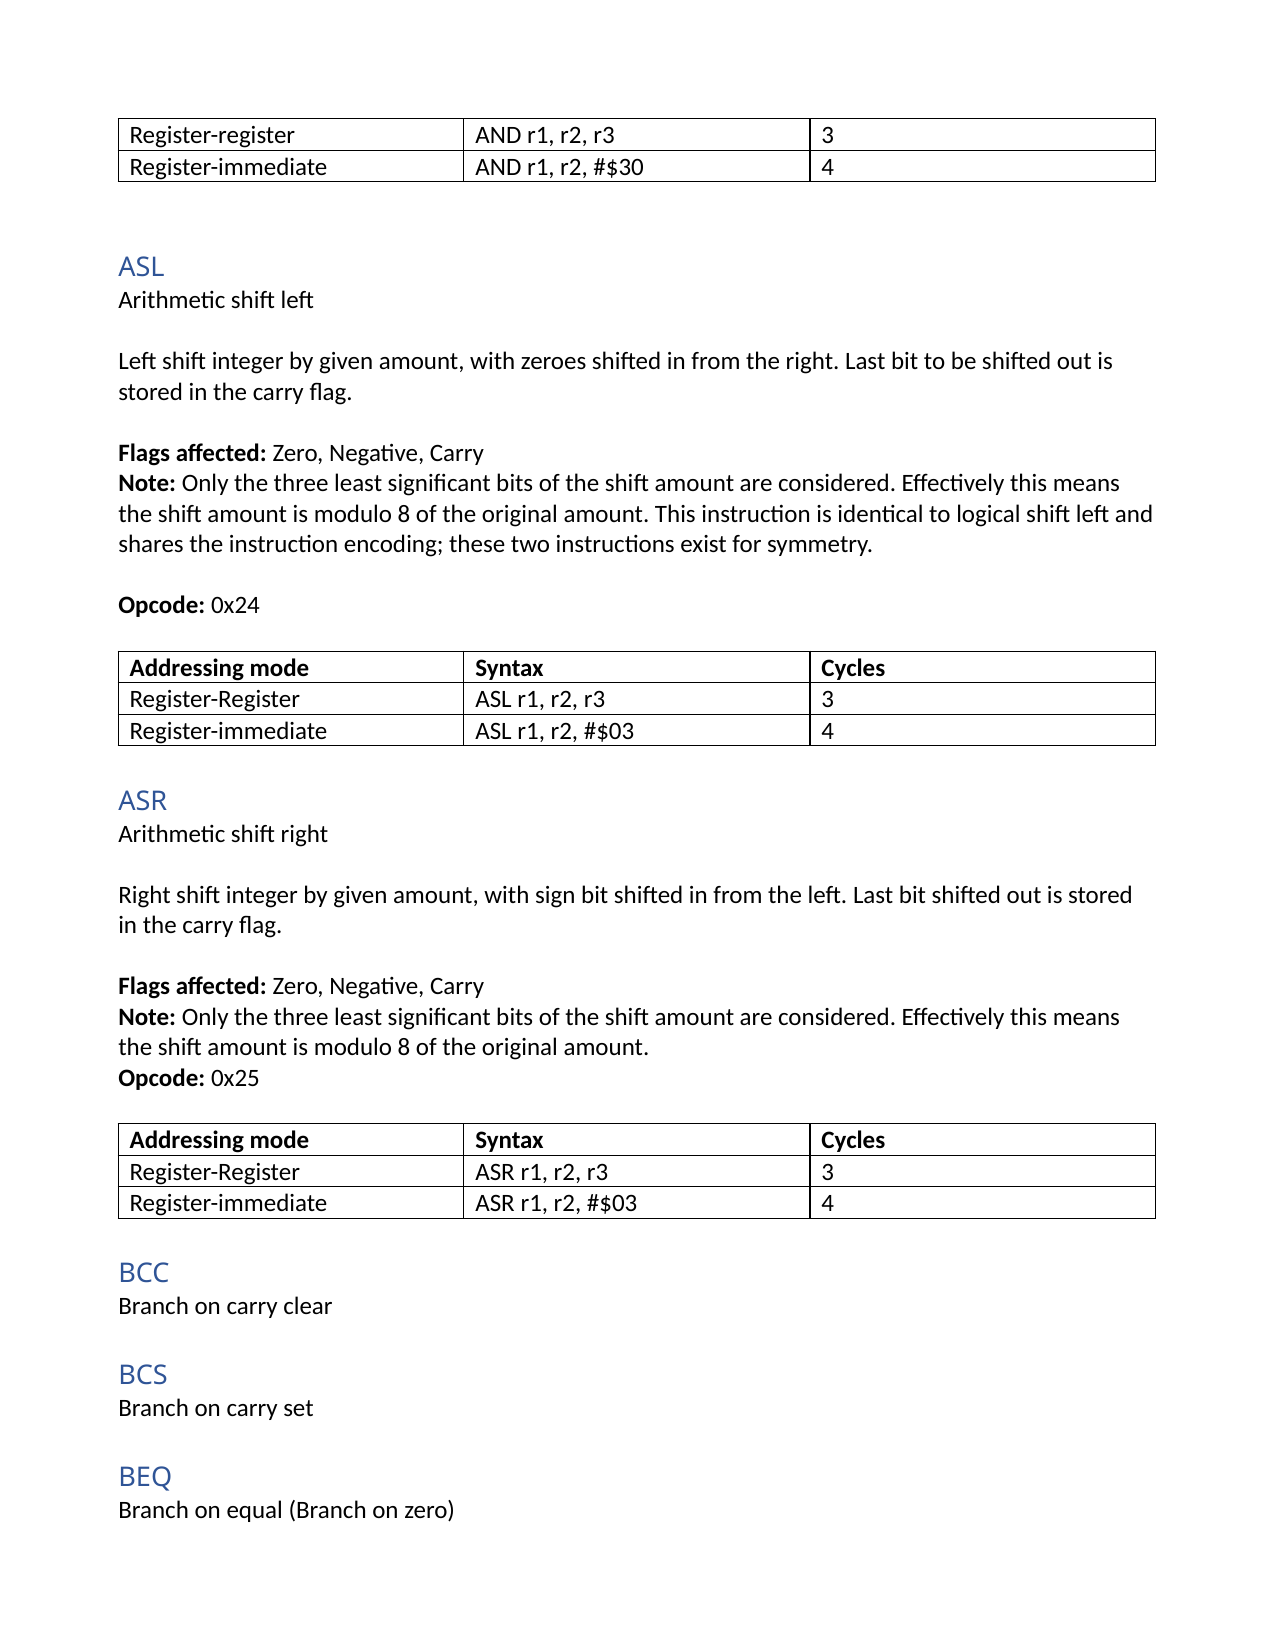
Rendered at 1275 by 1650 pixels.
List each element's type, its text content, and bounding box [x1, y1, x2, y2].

table_cell Register-Register [119, 683, 463, 714]
subtitle BEQ [118, 1458, 1157, 1494]
table_header Addressing mode [119, 652, 463, 682]
text Arithmetic shift right [118, 818, 1157, 848]
table_cell 4 [811, 715, 1155, 745]
table_cell AND r1, r2, #$30 [464, 151, 809, 181]
text Note: Only the three least significant bits of the shift amount are considered. Effectively this means the shift amount is modulo 8 of the original amount. This instruction is identical to logical shift left and shares the instruction encoding; these two instructions exist for symmetry. [118, 467, 1157, 559]
table_cell Register-immediate [119, 1187, 463, 1218]
text Flags affected: Zero, Negative, Carry [118, 971, 1157, 1001]
text Right shift integer by given amount, with sign bit shifted in from the left. Last bit shifted out is stored in the carry flag. [118, 879, 1157, 940]
table_cell Register-immediate [119, 715, 463, 745]
table_cell Register-register [119, 119, 463, 150]
table_cell Register-Register [119, 1156, 463, 1186]
text Branch on carry clear [118, 1290, 1157, 1321]
subtitle BCS [118, 1356, 1157, 1392]
table_cell 4 [811, 1187, 1155, 1218]
text Flags affected: Zero, Negative, Carry [118, 437, 1157, 467]
table_cell ASR r1, r2, #$03 [464, 1187, 809, 1218]
table_cell Register-immediate [119, 151, 463, 181]
text Branch on equal (Branch on zero) [118, 1494, 1157, 1525]
table_cell ASL r1, r2, r3 [464, 683, 809, 714]
table_cell 3 [811, 683, 1155, 714]
text Opcode: 0x25 [118, 1062, 1157, 1093]
table_cell 3 [811, 119, 1155, 150]
table_cell 4 [811, 151, 1155, 181]
table_cell 3 [811, 1156, 1155, 1186]
subtitle ASL [118, 247, 1157, 284]
table_cell ASR r1, r2, r3 [464, 1156, 809, 1186]
text Branch on carry set [118, 1392, 1157, 1423]
text Arithmetic shift left [118, 284, 1157, 315]
table_header Addressing mode [119, 1124, 463, 1155]
table_header Syntax [464, 1124, 809, 1155]
text Note: Only the three least significant bits of the shift amount are considered. Effectively this means the shift amount is modulo 8 of the original amount. [118, 1001, 1157, 1062]
subtitle BCC [118, 1253, 1157, 1290]
table_cell AND r1, r2, r3 [464, 119, 809, 150]
table_header Cycles [811, 652, 1155, 682]
table_header Syntax [464, 652, 809, 682]
table_header Cycles [811, 1124, 1155, 1155]
text Opcode: 0x24 [118, 589, 1157, 620]
subtitle ASR [118, 781, 1157, 818]
text Left shift integer by given amount, with zeroes shifted in from the right. Last bit to be shifted out is stored in the carry flag. [118, 345, 1157, 406]
table_cell ASL r1, r2, #$03 [464, 715, 809, 745]
